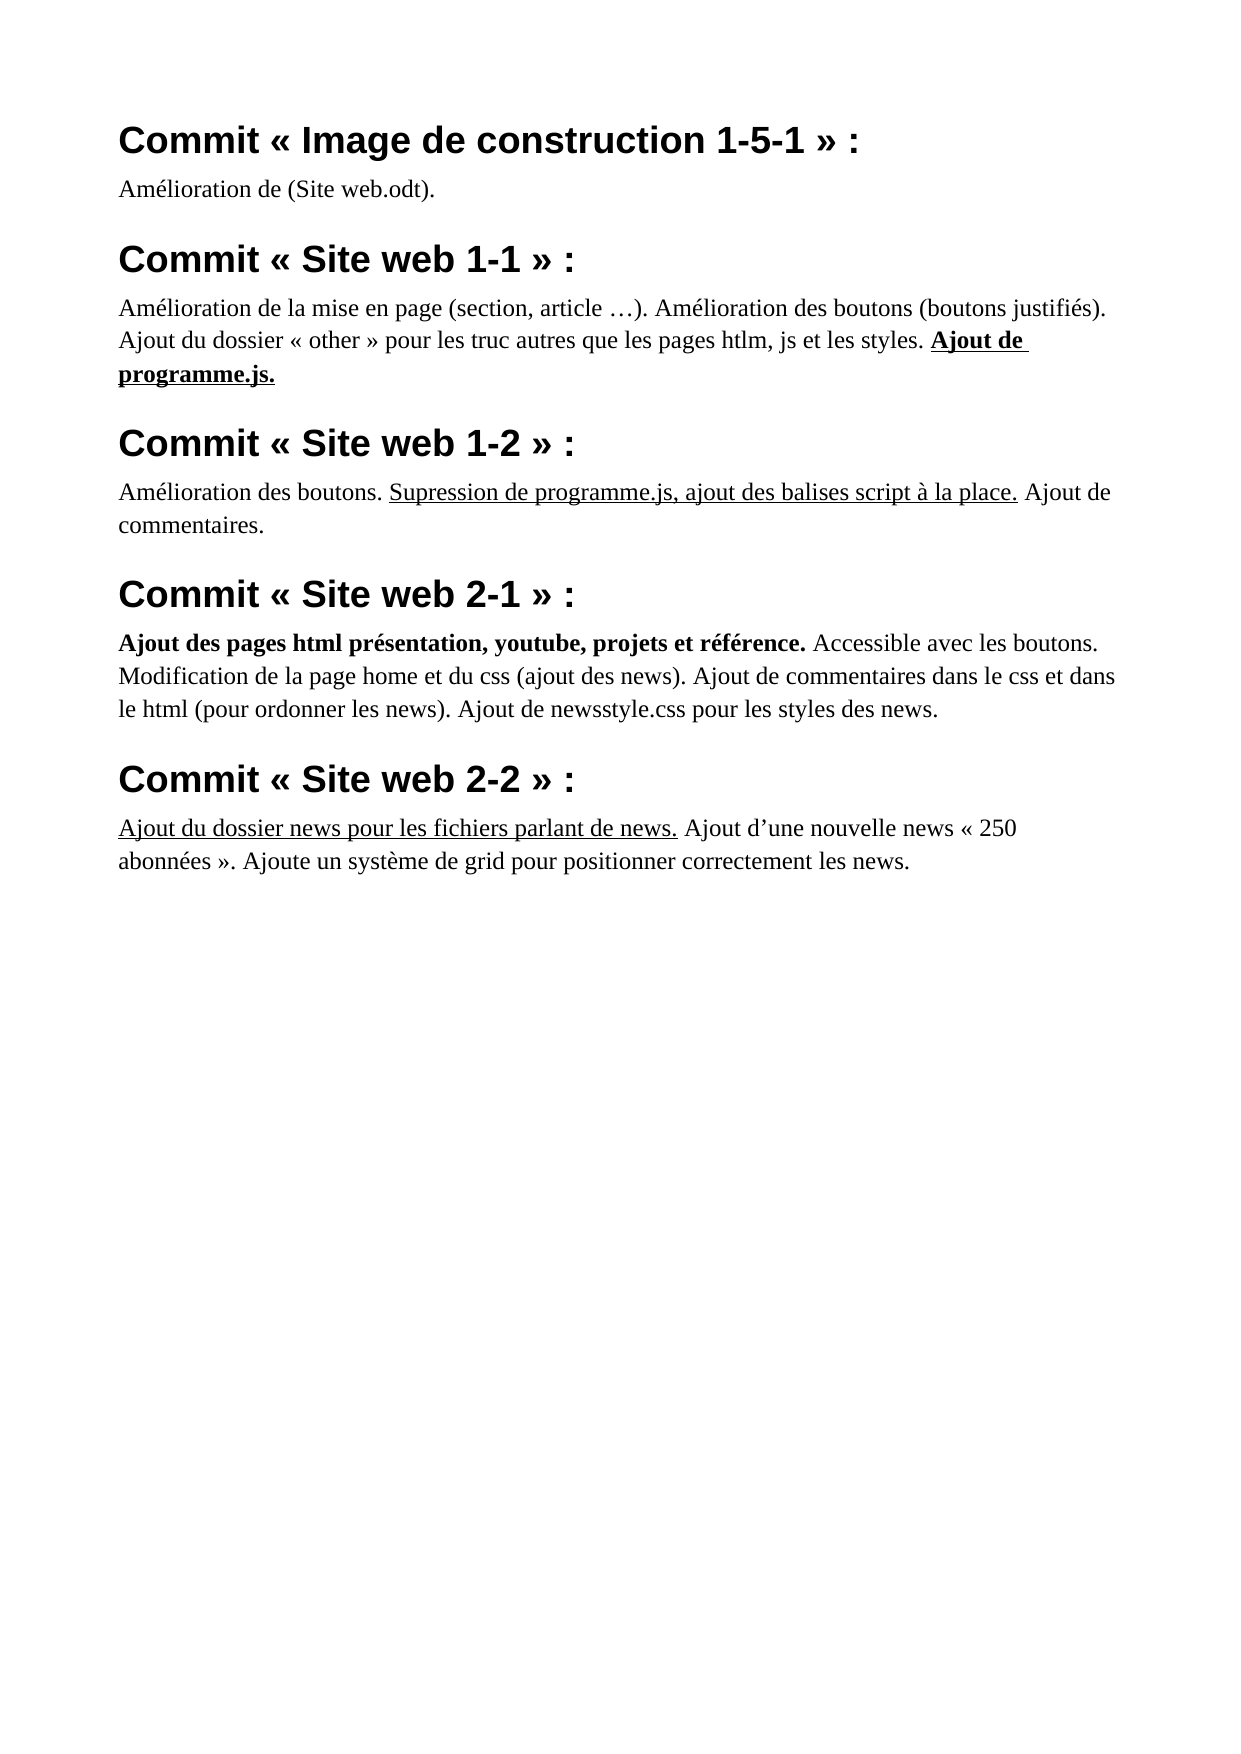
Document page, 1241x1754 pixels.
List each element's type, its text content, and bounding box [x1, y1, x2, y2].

subtitle Commit « Site web 1-2 » : [118, 421, 1122, 464]
text Amélioration de (Site web.odt). [118, 174, 1122, 203]
text Amélioration de la mise en page (section, article …). Amélioration des boutons (boutons justifiés). Ajout du dossier « other » pour les truc autres que les pages htlm, js et les styles. Ajout de programme.js. [118, 293, 1122, 387]
subtitle Commit « Site web 2-2 » : [118, 757, 1122, 800]
subtitle Commit « Site web 2-1 » : [118, 572, 1122, 616]
subtitle Commit « Site web 1-1 » : [118, 236, 1122, 280]
text Amélioration des boutons. Supression de programme.js, ajout des balises script à la place. Ajout de commentaires. [118, 477, 1122, 539]
text Ajout du dossier news pour les fichiers parlant de news. Ajout d’une nouvelle news « 250 abonnées ». Ajoute un système de grid pour positionner correctement les news. [118, 813, 1122, 874]
subtitle Commit « Image de construction 1-5-1 » : [118, 118, 1122, 162]
text Ajout des pages html présentation, youtube, projets et référence. Accessible avec les boutons. Modification de la page home et du css (ajout des news). Ajout de commentaires dans le css et dans le html (pour ordonner les news). Ajout de newsstyle.css pour les styles des news. [118, 628, 1122, 723]
